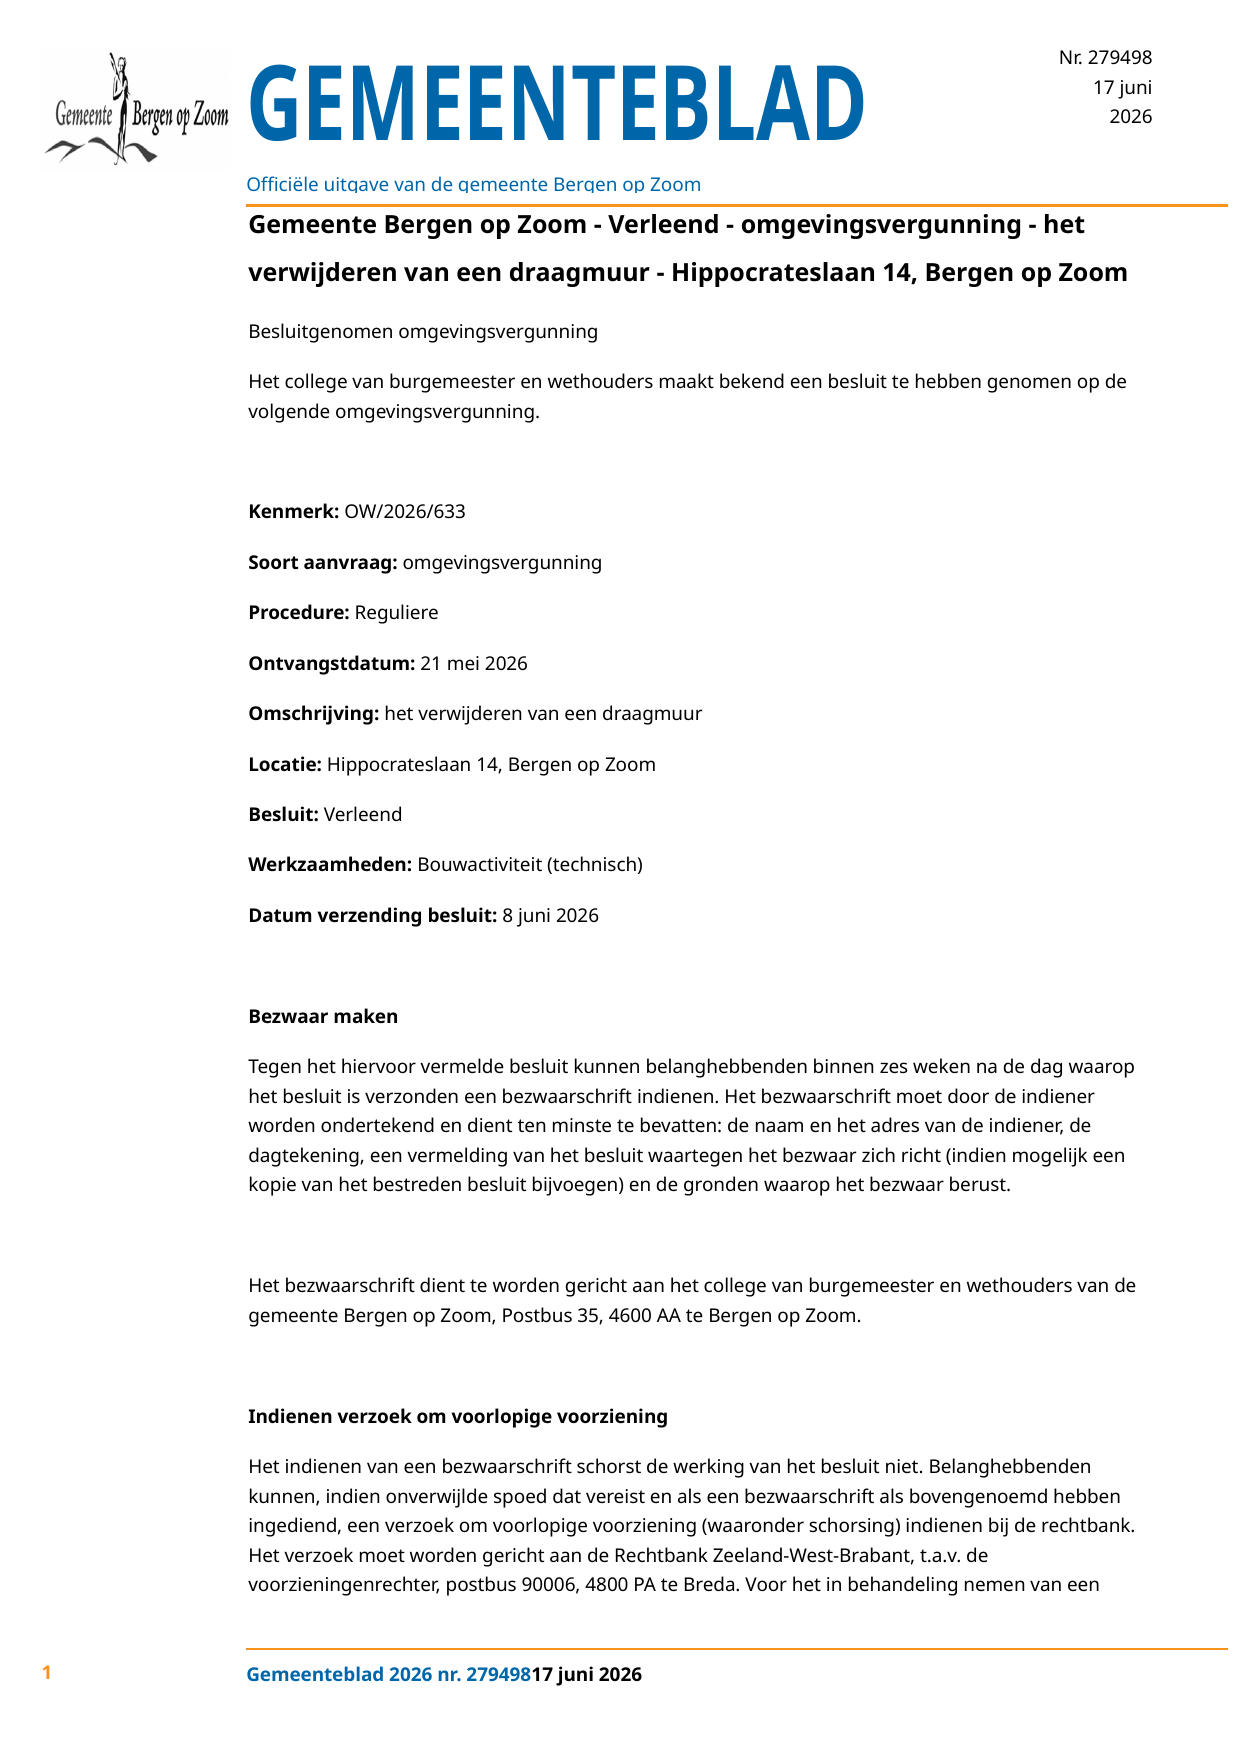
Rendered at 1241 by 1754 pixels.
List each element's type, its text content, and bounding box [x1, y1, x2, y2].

text Besluit: Verleend [248, 801, 1152, 827]
text Het indienen van een bezwaarschrift schorst de werking van het besluit niet. Belanghebbenden kunnen, indien onverwijlde spoed dat vereist en als een bezwaarschrift als bovengenoemd hebben ingediend, een verzoek om voorlopige voorziening (waaronder schorsing) indienen bij de rechtbank. Het verzoek moet worden gericht aan de Rechtbank Zeeland-West-Brabant, t.a.v. de voorzieningenrechter, postbus 90006, 4800 PA te Breda. Voor het in behandeling nemen van een [248, 1453, 1152, 1597]
text Tegen het hiervoor vermelde besluit kunnen belanghebbenden binnen zes weken na de dag waarop het besluit is verzonden een bezwaarschrift indienen. Het bezwaarschrift moet door de indiener worden ondertekend en dient ten minste te bevatten: de naam en het adres van de indiener, de dagtekening, een vermelding van het besluit waartegen het bezwaar zich richt (indien mogelijk een kopie van het bestreden besluit bijvoegen) en de gronden waarop het bezwaar berust. [248, 1053, 1152, 1197]
text Kenmerk: OW/2026/633 [248, 499, 1152, 524]
text Besluitgenomen omgevingsvergunning [248, 318, 1152, 344]
text Gemeente Bergen op Zoom - Verleend - omgevingsvergunning - het verwijderen van een draagmuur - Hippocrateslaan 14, Bergen op Zoom [248, 207, 1152, 288]
text Soort aanvraag: omgevingsvergunning [248, 549, 1152, 575]
text Locatie: Hippocrateslaan 14, Bergen op Zoom [248, 751, 1152, 777]
text Omschrijving: het verwijderen van een draagmuur [248, 700, 1152, 726]
text Datum verzending besluit: 8 juni 2026 [248, 902, 1152, 928]
text Bezwaar maken [248, 1003, 1152, 1029]
text Het college van burgemeester en wethouders maakt bekend een besluit te hebben genomen op de volgende omgevingsvergunning. [248, 368, 1152, 424]
picture [41, 47, 231, 172]
text Werkzaamheden: Bouwactiviteit (technisch) [248, 852, 1152, 877]
text Ontvangstdatum: 21 mei 2026 [248, 650, 1152, 676]
text Het bezwaarschrift dient te worden gericht aan het college van burgemeester en wethouders van de gemeente Bergen op Zoom, Postbus 35, 4600 AA te Bergen op Zoom. [248, 1272, 1152, 1328]
text Indienen verzoek om voorlopige voorziening [248, 1403, 1152, 1429]
text Procedure: Reguliere [248, 599, 1152, 625]
